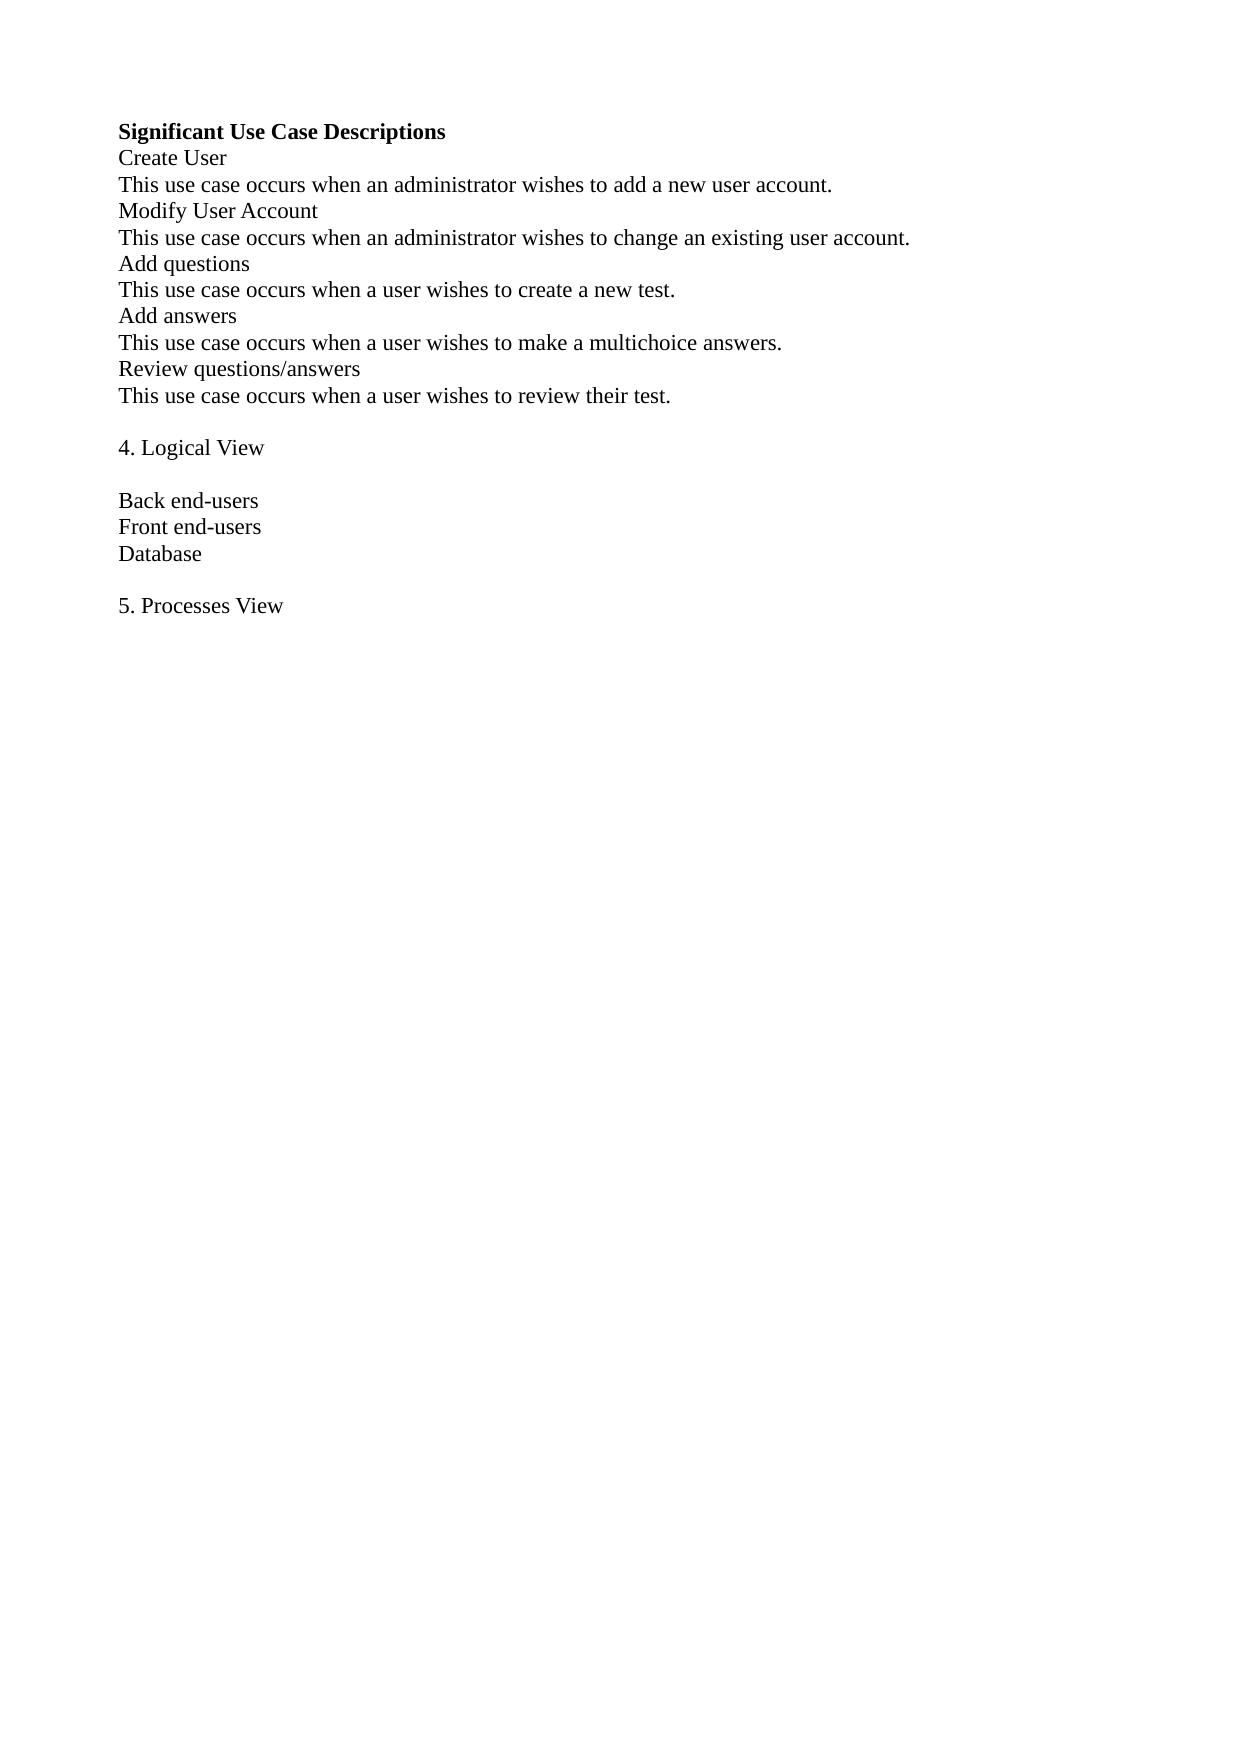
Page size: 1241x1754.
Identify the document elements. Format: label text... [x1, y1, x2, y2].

text Modify User Account [118, 197, 1122, 223]
text This use case occurs when a user wishes to make a multichoice answers. [118, 329, 1122, 355]
text This use case occurs when an administrator wishes to add a new user account. [118, 171, 1122, 197]
text Database [118, 540, 1122, 566]
text Back end-users [118, 487, 1122, 513]
text Review questions/answers [118, 355, 1122, 382]
text Create User [118, 144, 1122, 171]
text 4. Logical View [118, 434, 1122, 461]
text This use case occurs when a user wishes to review their test. [118, 382, 1122, 408]
text This use case occurs when an administrator wishes to change an existing user account. [118, 223, 1122, 250]
text 5. Processes View [118, 592, 1122, 619]
text This use case occurs when a user wishes to create a new test. [118, 276, 1122, 303]
text Significant Use Case Descriptions [118, 118, 1122, 144]
text Add questions [118, 250, 1122, 276]
text Front end-users [118, 513, 1122, 540]
text Add answers [118, 303, 1122, 329]
